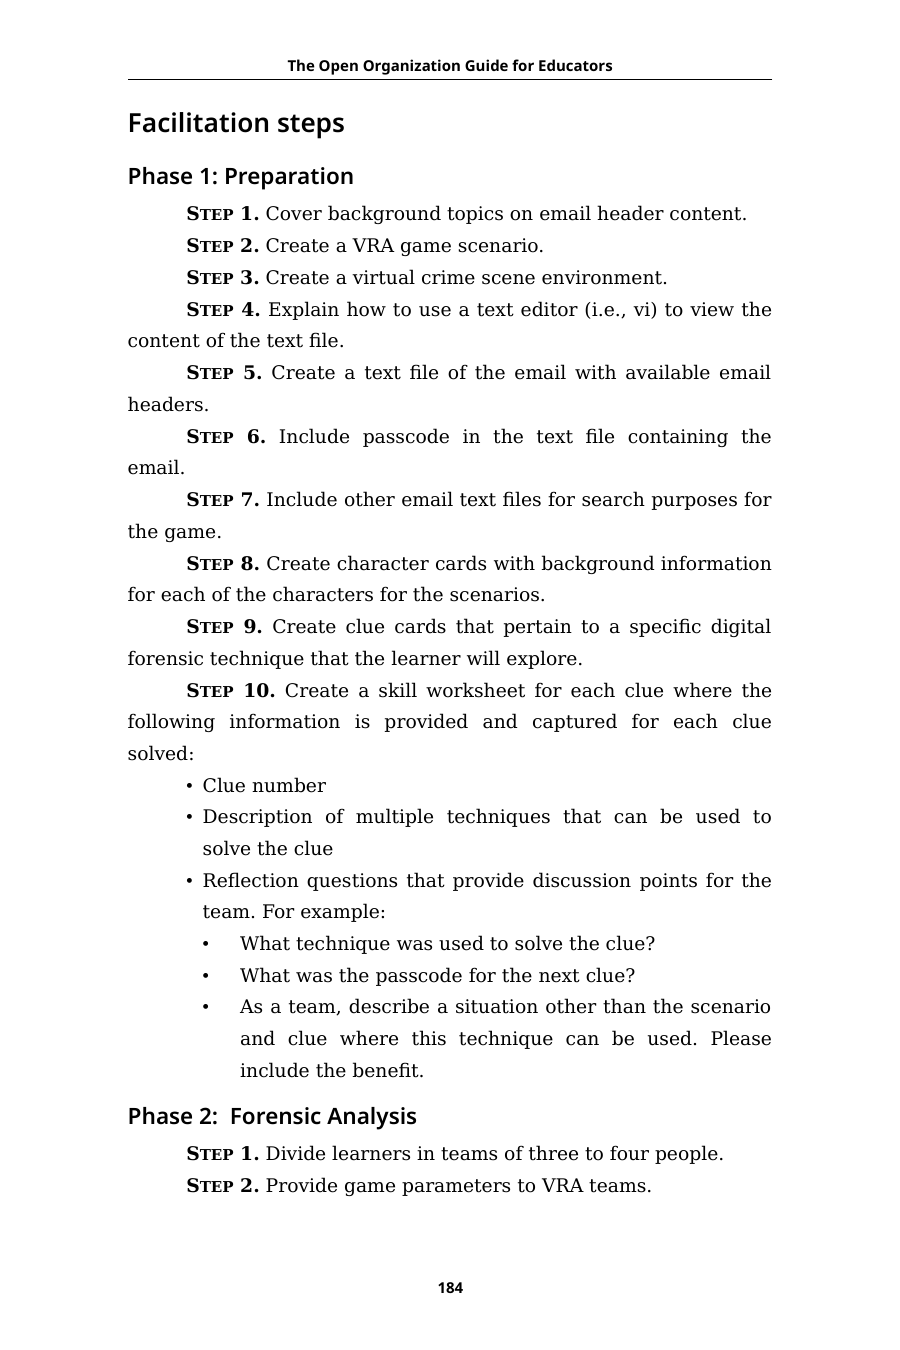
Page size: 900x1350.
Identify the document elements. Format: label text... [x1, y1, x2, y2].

text Step 2. Create a VRA game scenario. [127, 234, 772, 257]
list Reflection questions that provide discussion points for the team. For example: [186, 870, 772, 923]
text Step 9. Create clue cards that pertain to a specific digital forensic technique that the learner will explore. [127, 616, 772, 670]
text Step 3. Create a virtual crime scene environment. [127, 266, 772, 288]
text Step 8. Create character cards with background information for each of the characters for the scenarios. [127, 553, 772, 606]
text Step 5. Create a text file of the email with available email headers. [127, 362, 772, 416]
subtitle Phase 2: Forensic Analysis [127, 1104, 772, 1130]
text Step 1. Divide learners in teams of three to four people. [127, 1142, 772, 1164]
text Step 4. Explain how to use a text editor (i.e., vi) to view the content of the text file. [127, 298, 772, 352]
text Step 2. Provide game parameters to VRA teams. [127, 1174, 772, 1197]
text Step 10. Create a skill worksheet for each clue where the following information is provided and captured for each clue solved: [127, 680, 772, 765]
list Description of multiple techniques that can be used to solve the clue [186, 807, 772, 860]
text Step 7. Include other email text files for search purposes for the game. [127, 489, 772, 543]
text Step 1. Cover background topics on email header content. [127, 202, 772, 224]
list What was the passcode for the next clue? [202, 965, 772, 987]
subtitle Facilitation steps [127, 109, 772, 139]
subtitle Phase 1: Preparation [127, 164, 772, 190]
list Clue number [186, 775, 772, 797]
list As a team, describe a situation other than the scenario and clue where this technique can be used. Please include the benefit. [202, 997, 772, 1082]
text Step 6. Include passcode in the text file containing the email. [127, 426, 772, 479]
list What technique was used to solve the clue? [202, 933, 772, 955]
